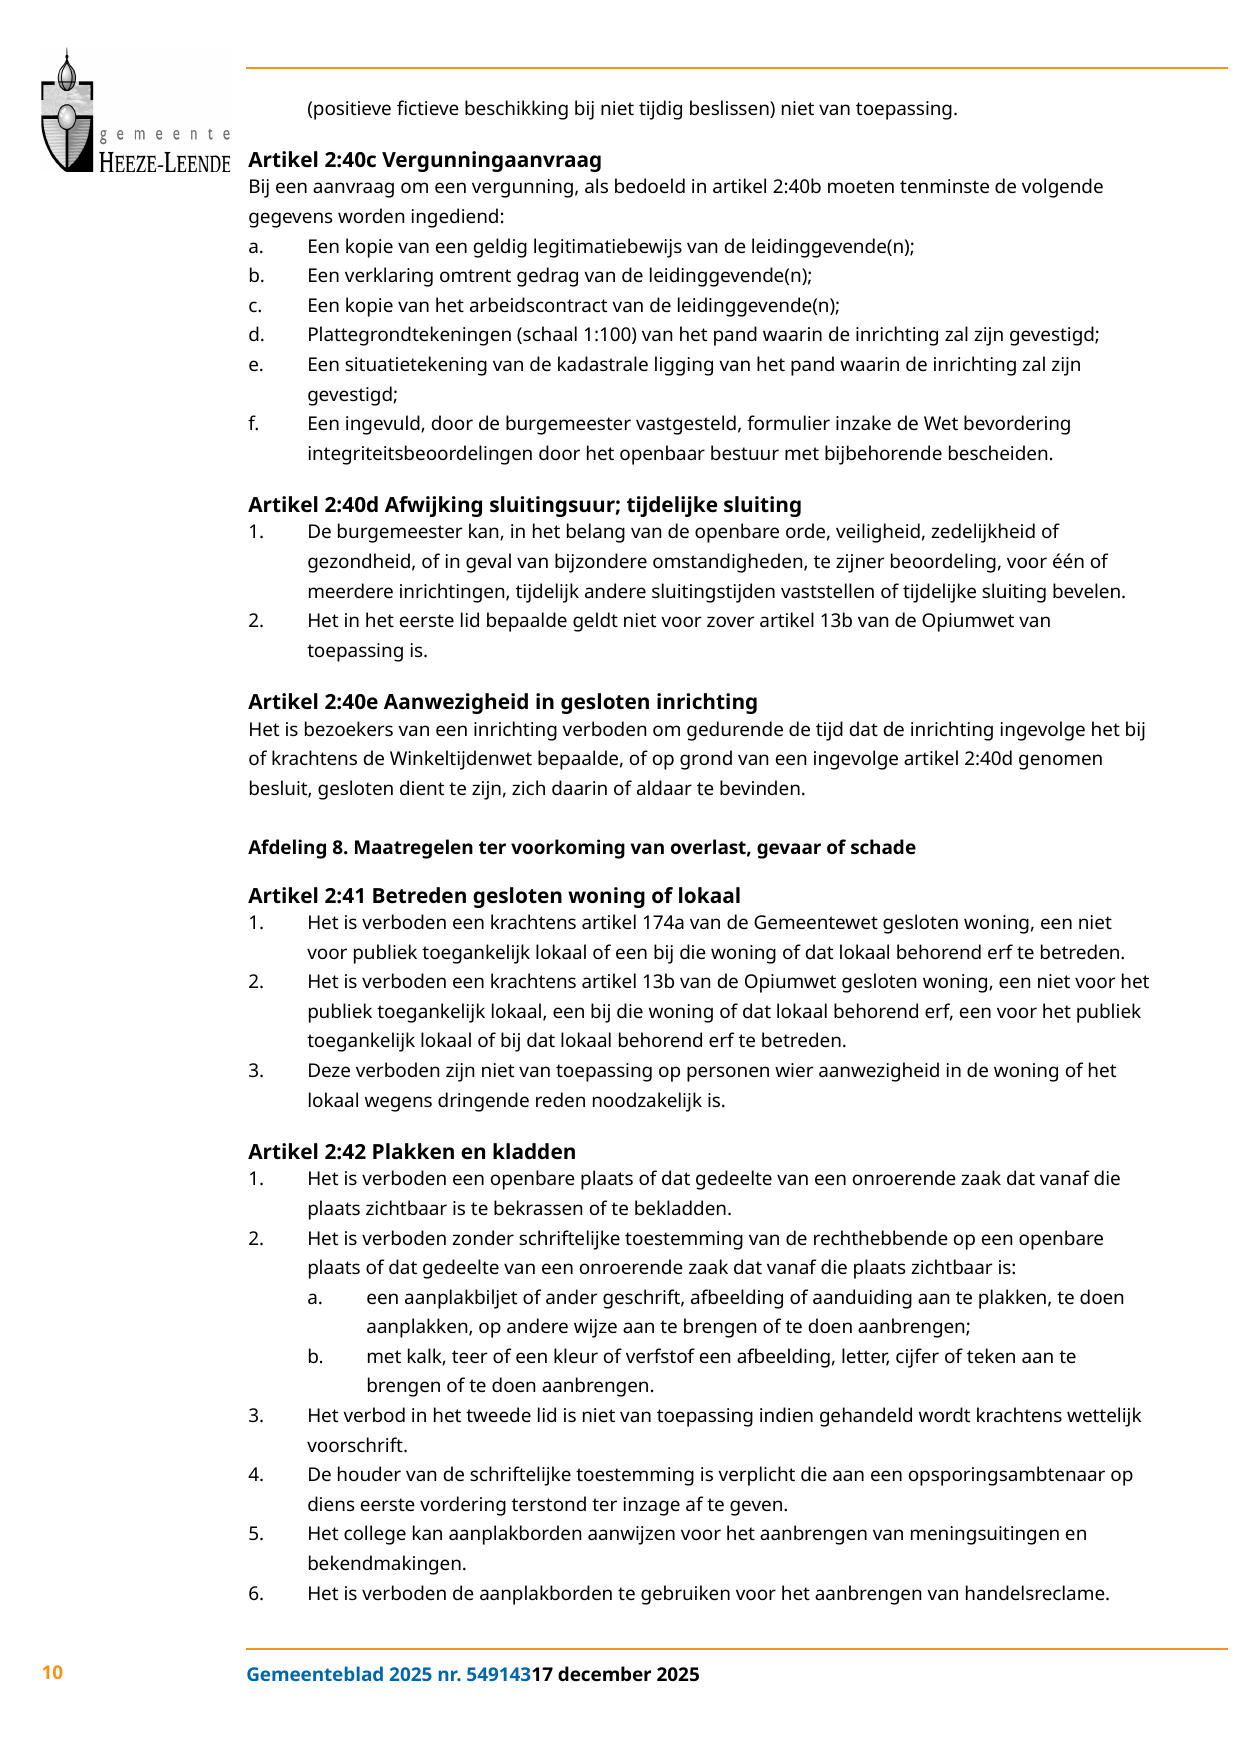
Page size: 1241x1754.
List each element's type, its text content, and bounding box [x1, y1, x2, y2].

list met kalk, teer of een kleur of verfstof een afbeelding, letter, cijfer of teken aan te brengen of te doen aanbrengen. [307, 1343, 1152, 1398]
text Artikel 2:40c Vergunningaanvraag [248, 145, 1152, 174]
text Artikel 2:40e Aanwezigheid in gesloten inrichting [248, 687, 1152, 716]
list een aanplakbiljet of ander geschrift, afbeelding of aanduiding aan te plakken, te doen aanplakken, op andere wijze aan te brengen of te doen aanbrengen; [307, 1284, 1152, 1339]
text Het is bezoekers van een inrichting verboden om gedurende de tijd dat de inrichting ingevolge het bij of krachtens de Winkeltijdenwet bepaalde, of op grond van een ingevolge artikel 2:40d genomen besluit, gesloten dient te zijn, zich daarin of aldaar te bevinden. [248, 716, 1152, 801]
list Plattegrondtekeningen (schaal 1:100) van het pand waarin de inrichting zal zijn gevestigd; [248, 322, 1152, 347]
list De houder van de schriftelijke toestemming is verplicht die aan een opsporingsambtenaar op diens eerste vordering terstond ter inzage af te geven. [248, 1461, 1152, 1517]
list Het is verboden de aanplakborden te gebruiken voor het aanbrengen van handelsreclame. [248, 1580, 1152, 1606]
text Artikel 2:40d Afwijking sluitingsuur; tijdelijke sluiting [248, 490, 1152, 519]
list Een ingevuld, door de burgemeester vastgesteld, formulier inzake de Wet bevordering integriteitsbeoordelingen door het openbaar bestuur met bijbehorende bescheiden. [248, 410, 1152, 466]
list Het college kan aanplakborden aanwijzen voor het aanbrengen van meningsuitingen en bekendmakingen. [248, 1521, 1152, 1576]
list Een kopie van een geldig legitimatiebewijs van de leidinggevende(n); [248, 233, 1152, 258]
list Het is verboden een openbare plaats of dat gedeelte van een onroerende zaak dat vanaf die plaats zichtbaar is te bekrassen of te bekladden. [248, 1166, 1152, 1221]
text Bij een aanvraag om een vergunning, als bedoeld in artikel 2:40b moeten tenminste de volgende gegevens worden ingediend: [248, 174, 1152, 229]
list Het in het eerste lid bepaalde geldt niet voor zover artikel 13b van de Opiumwet van toepassing is. [248, 607, 1152, 663]
text Artikel 2:41 Betreden gesloten woning of lokaal [248, 881, 1152, 909]
list De burgemeester kan, in het belang van de openbare orde, veiligheid, zedelijkheid of gezondheid, of in geval van bijzondere omstandigheden, te zijner beoordeling, voor één of meerdere inrichtingen, tijdelijk andere sluitingstijden vaststellen of tijdelijke sluiting bevelen. [248, 519, 1152, 604]
text Artikel 2:42 Plakken en kladden [248, 1137, 1152, 1166]
text Afdeling 8. Maatregelen ter voorkoming van overlast, gevaar of schade [248, 834, 1152, 860]
list Deze verboden zijn niet van toepassing op personen wier aanwezigheid in de woning of het lokaal wegens dringende reden noodzakelijk is. [248, 1057, 1152, 1112]
list (positieve fictieve beschikking bij niet tijdig beslissen) niet van toepassing. [248, 95, 1152, 121]
list Een verklaring omtrent gedrag van de leidinggevende(n); [248, 262, 1152, 288]
list Het is verboden een krachtens artikel 174a van de Gemeentewet gesloten woning, een niet voor publiek toegankelijk lokaal of een bij die woning of dat lokaal behorend erf te betreden. [248, 909, 1152, 964]
list Het is verboden zonder schriftelijke toestemming van de rechthebbende op een openbare plaats of dat gedeelte van een onroerende zaak dat vanaf die plaats zichtbaar is: [248, 1225, 1152, 1280]
picture [41, 47, 231, 172]
list Het verbod in het tweede lid is niet van toepassing indien gehandeld wordt krachtens wettelijk voorschrift. [248, 1402, 1152, 1458]
list Het is verboden een krachtens artikel 13b van de Opiumwet gesloten woning, een niet voor het publiek toegankelijk lokaal, een bij die woning of dat lokaal behorend erf, een voor het publiek toegankelijk lokaal of bij dat lokaal behorend erf te betreden. [248, 968, 1152, 1053]
list Een kopie van het arbeidscontract van de leidinggevende(n); [248, 292, 1152, 318]
list Een situatietekening van de kadastrale ligging van het pand waarin de inrichting zal zijn gevestigd; [248, 351, 1152, 406]
